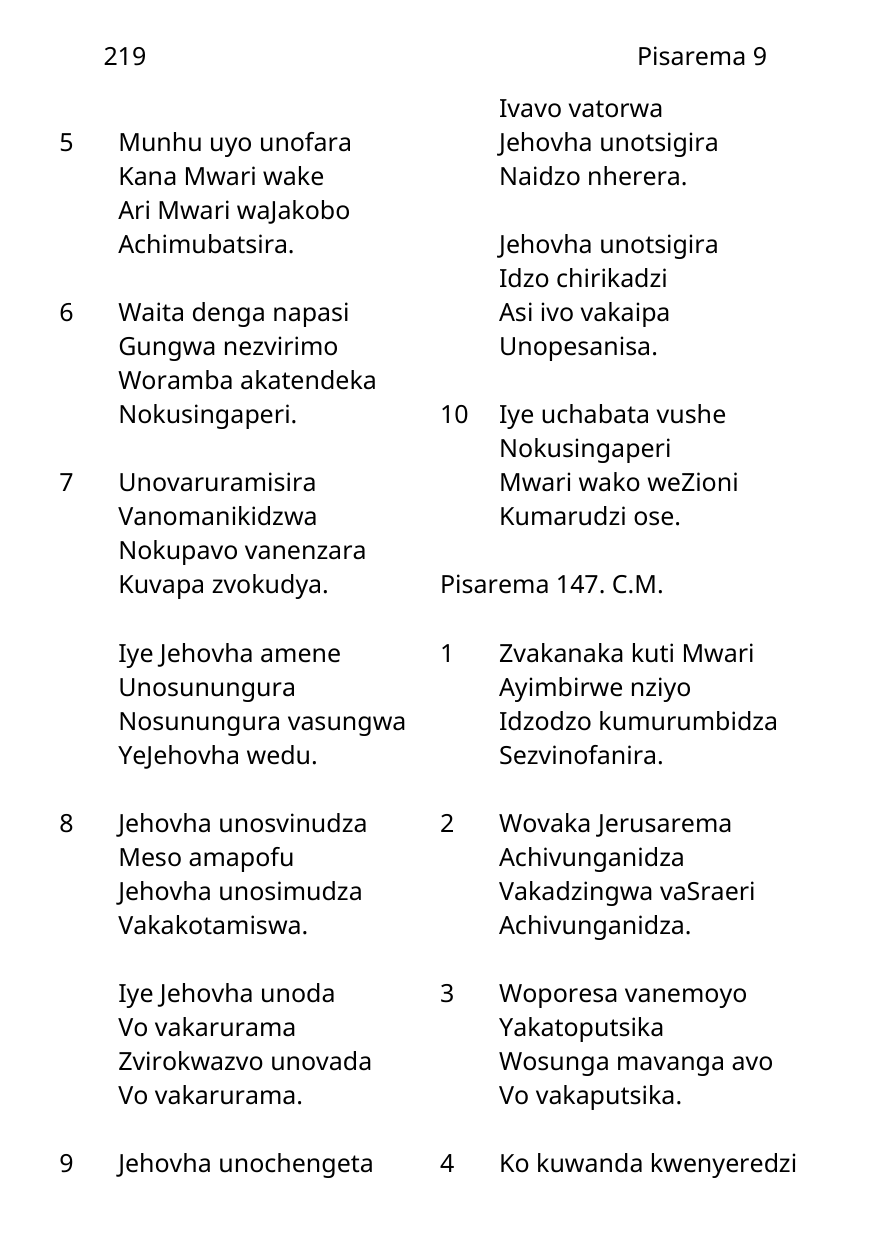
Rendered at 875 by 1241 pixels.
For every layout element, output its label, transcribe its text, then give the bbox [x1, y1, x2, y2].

text Woramba akatendeka [59, 363, 434, 397]
text Sezvinofanira. [440, 737, 815, 771]
text 7 Unovaruramisira [59, 465, 434, 499]
text Vo vakaputsika. [440, 1078, 815, 1112]
text Achivunganidza [440, 839, 815, 874]
text Idzodzo kumurumbidza [440, 703, 815, 737]
text 2 Wovaka Jerusarema [440, 806, 815, 839]
text Kuvapa zvokudya. [59, 567, 434, 601]
text Achimubatsira. [59, 226, 434, 261]
text Ayimbirwe nziyo [440, 669, 815, 703]
text Pisarema 147. C.M. [440, 567, 815, 601]
text Nosunungura vasungwa [59, 703, 434, 737]
text Vanomanikidzwa [59, 499, 434, 533]
text Nokusingaperi. [59, 397, 434, 431]
text Nokusingaperi [440, 431, 815, 465]
text Unopesanisa. [440, 329, 815, 363]
text Vakakotamiswa. [59, 908, 434, 942]
text 4 Ko kuwanda kwenyeredzi [440, 1146, 815, 1180]
text 1 Zvakanaka kuti Mwari [440, 635, 815, 669]
text YeJehovha wedu. [59, 737, 434, 771]
text 10 Iye uchabata vushe [440, 397, 815, 431]
text Kana Mwari wake [59, 158, 434, 192]
text Ivavo vatorwa [440, 90, 815, 124]
text 5 Munhu uyo unofara [59, 124, 434, 158]
text Jehovha unotsigira [440, 124, 815, 158]
text Mwari wako weZioni [440, 465, 815, 499]
text 9 Jehovha unochengeta [59, 1146, 434, 1180]
text Iye Jehovha unoda [59, 976, 434, 1010]
text Gungwa nezvirimo [59, 329, 434, 363]
text Naidzo nherera. [440, 158, 815, 192]
text Yakatoputsika [440, 1010, 815, 1044]
text 6 Waita denga napasi [59, 294, 434, 329]
text Jehovha unotsigira [440, 226, 815, 261]
text 8 Jehovha unosvinudza [59, 806, 434, 839]
text Ari Mwari waJakobo [59, 192, 434, 226]
text Unosunungura [59, 669, 434, 703]
text Vo vakarurama. [59, 1078, 434, 1112]
text 3 Woporesa vanemoyo [440, 976, 815, 1010]
text Asi ivo vakaipa [440, 294, 815, 329]
text Iye Jehovha amene [59, 635, 434, 669]
text Nokupavo vanenzara [59, 533, 434, 567]
text Achivunganidza. [440, 908, 815, 942]
text Meso amapofu [59, 839, 434, 874]
text Kumarudzi ose. [440, 499, 815, 533]
text Vo vakarurama [59, 1010, 434, 1044]
text Wosunga mavanga avo [440, 1044, 815, 1078]
text Jehovha unosimudza [59, 874, 434, 908]
text Idzo chirikadzi [440, 261, 815, 294]
text Zvirokwazvo unovada [59, 1044, 434, 1078]
text Vakadzingwa vaSraeri [440, 874, 815, 908]
